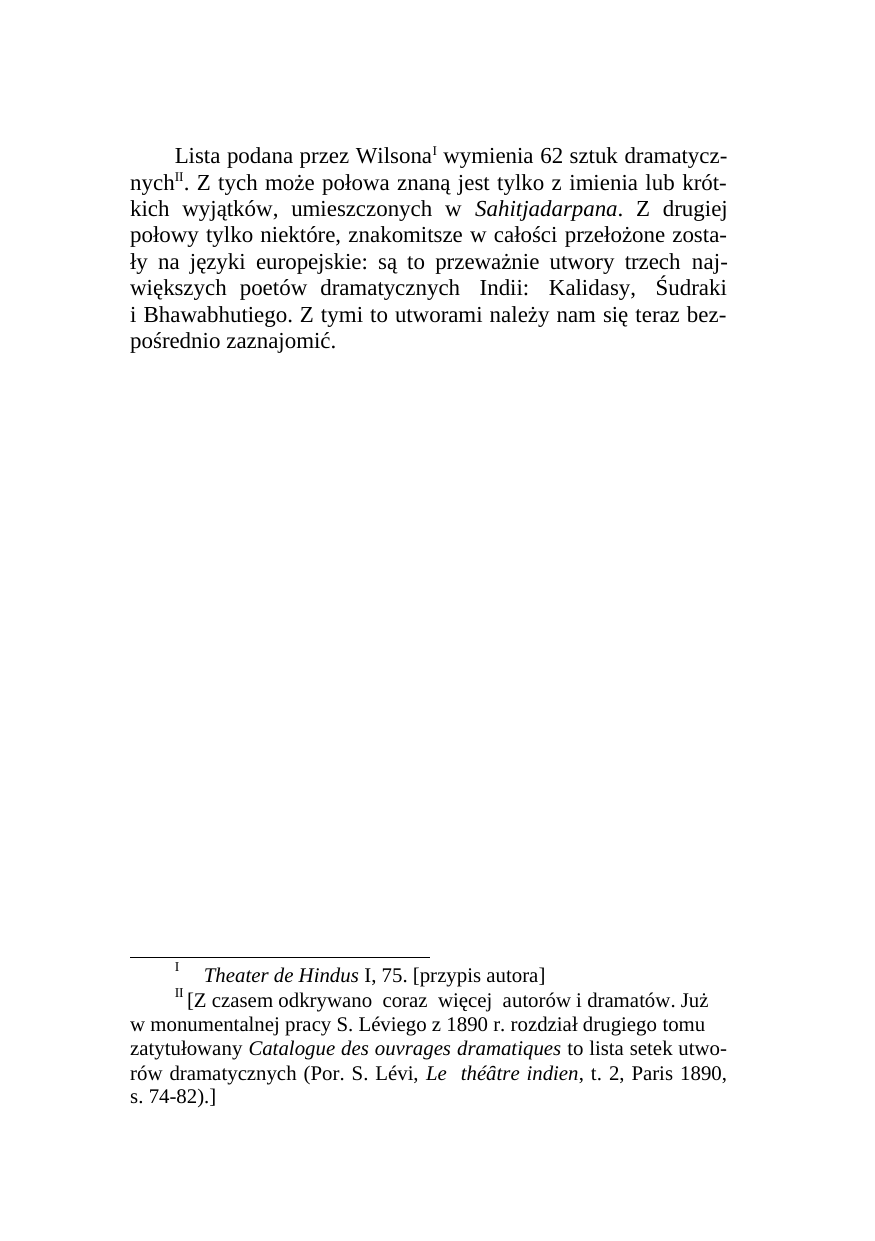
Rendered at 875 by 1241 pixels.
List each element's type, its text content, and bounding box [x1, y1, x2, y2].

text I Theater de Hindus I, 75. [przypis autora] [174, 956, 762, 987]
text zatytułowany Catalogue des ouvrages dramatiques to lista setek utwo- rów dramatycznych (Por. S. Lévi, Le théȃtre indien, t. 2, Paris 1890, s. 74-82).] [130, 1036, 727, 1108]
text II [Z czasem odkrywano coraz więcej autorów i dramatów. Już w monumentalnej pracy S. Léviego z 1890 r. rozdział drugiego tomu [130, 989, 717, 1036]
text Lista podana przez WilsonaI wymienia 62 sztuk dramatycz- nychII. Z tych może połowa znaną jest tylko z imienia lub krót- kich wyjątków, umieszczonych w Sahitjadarpana. Z drugiej połowy tylko niektóre, znakomitsze w całości przełożone zosta- ły na języki europejskie: są to przeważnie utwory trzech naj- większych poetów dramatycznych Indii: Kalidasy, Śudraki i Bhawabhutiego. Z tymi to utworami należy nam się teraz bez- pośrednio zaznajomić. [130, 142, 728, 353]
